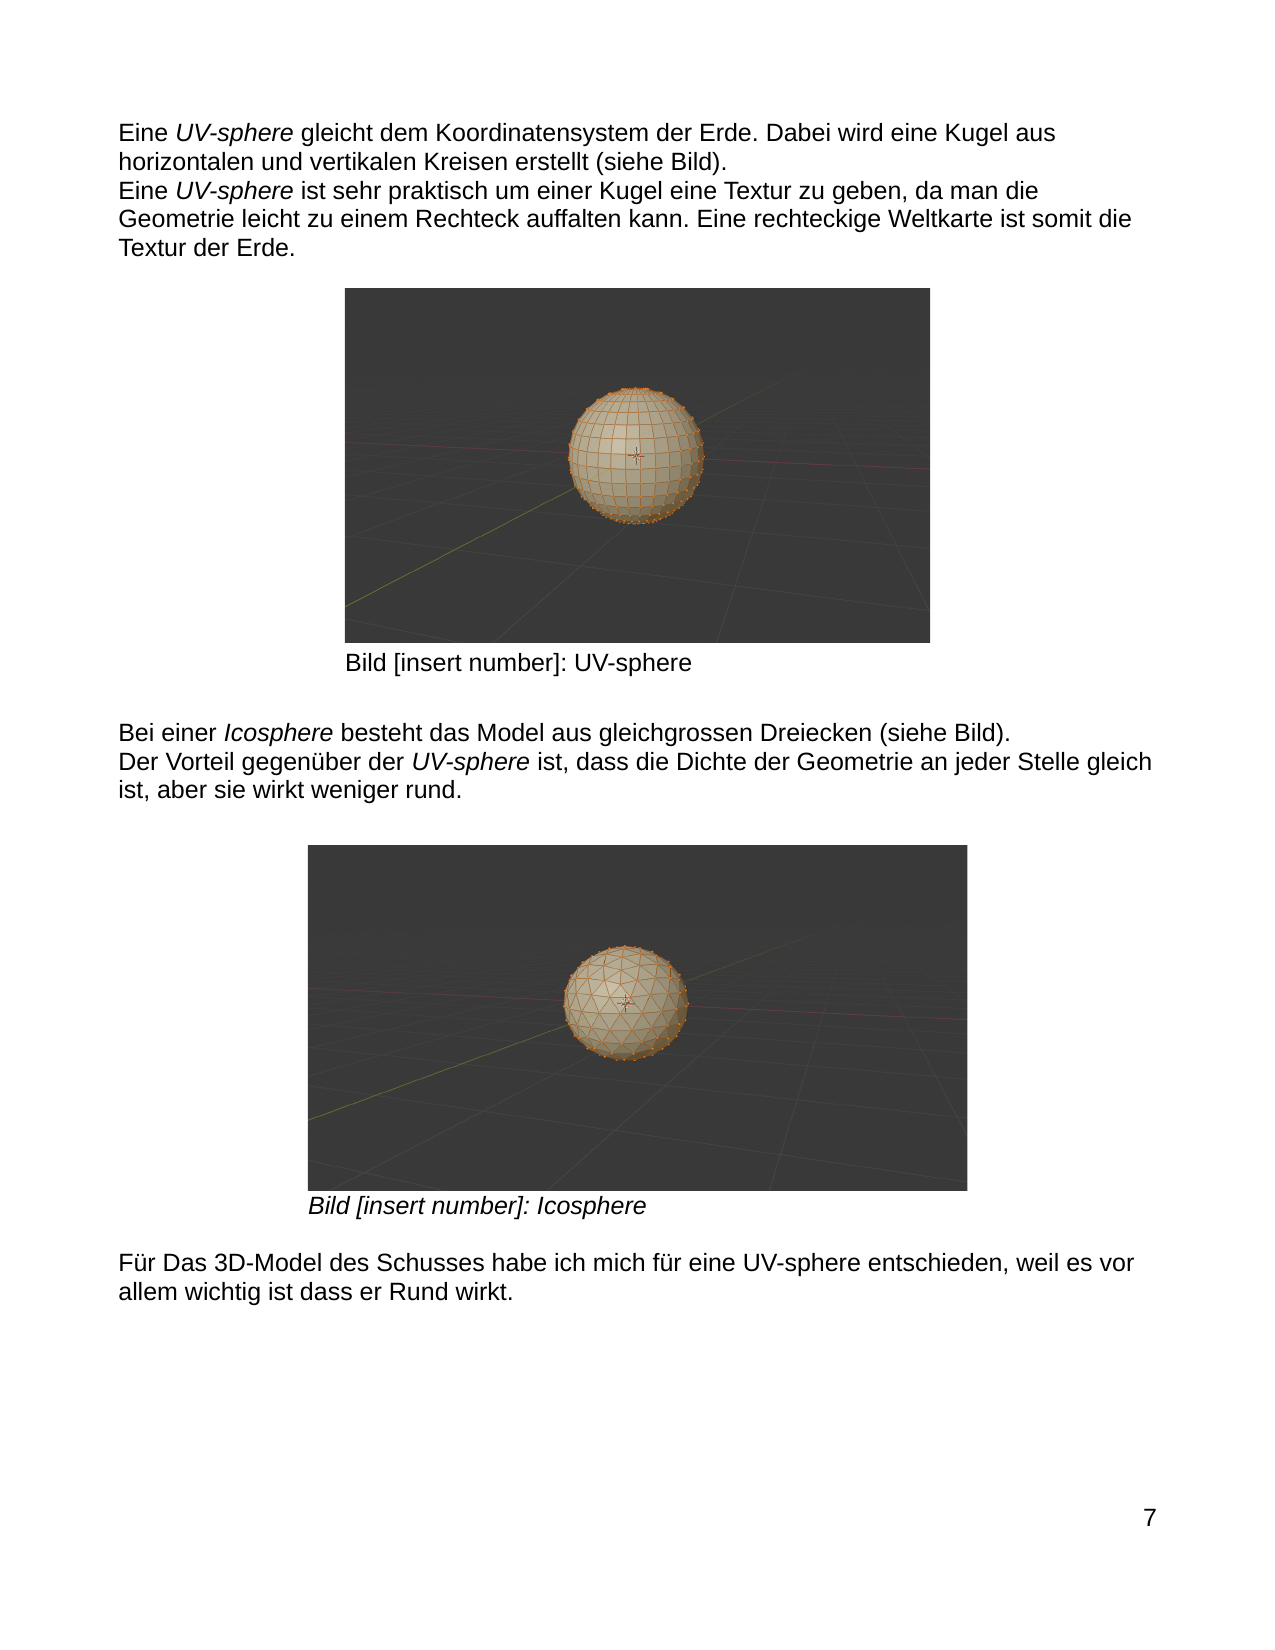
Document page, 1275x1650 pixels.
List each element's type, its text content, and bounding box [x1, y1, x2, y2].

text Eine UV-sphere gleicht dem Koordinatensystem der Erde. Dabei wird eine Kugel aus horizontalen und vertikalen Kreisen erstellt (siehe Bild). Eine UV-sphere ist sehr praktisch um einer Kugel eine Textur zu geben, da man die Geometrie leicht zu einem Rechteck auffalten kann. Eine rechteckige Weltkarte ist somit die Textur der Erde. [118, 118, 1157, 262]
picture [344, 288, 931, 643]
text Für Das 3D-Model des Schusses habe ich mich für eine UV-sphere entschieden, weil es vor allem wichtig ist dass er Rund wirkt. [118, 1248, 1157, 1306]
picture [307, 845, 968, 1191]
text Bei einer Icosphere besteht das Model aus gleichgrossen Dreiecken (siehe Bild). Der Vorteil gegenüber der UV-sphere ist, dass die Dichte der Geometrie an jeder Stelle gleich ist, aber sie wirkt weniger rund. [118, 718, 1157, 804]
list Bild [insert number]: UV-sphere [345, 643, 930, 677]
text Bild [insert number]: Icosphere [308, 1191, 967, 1219]
